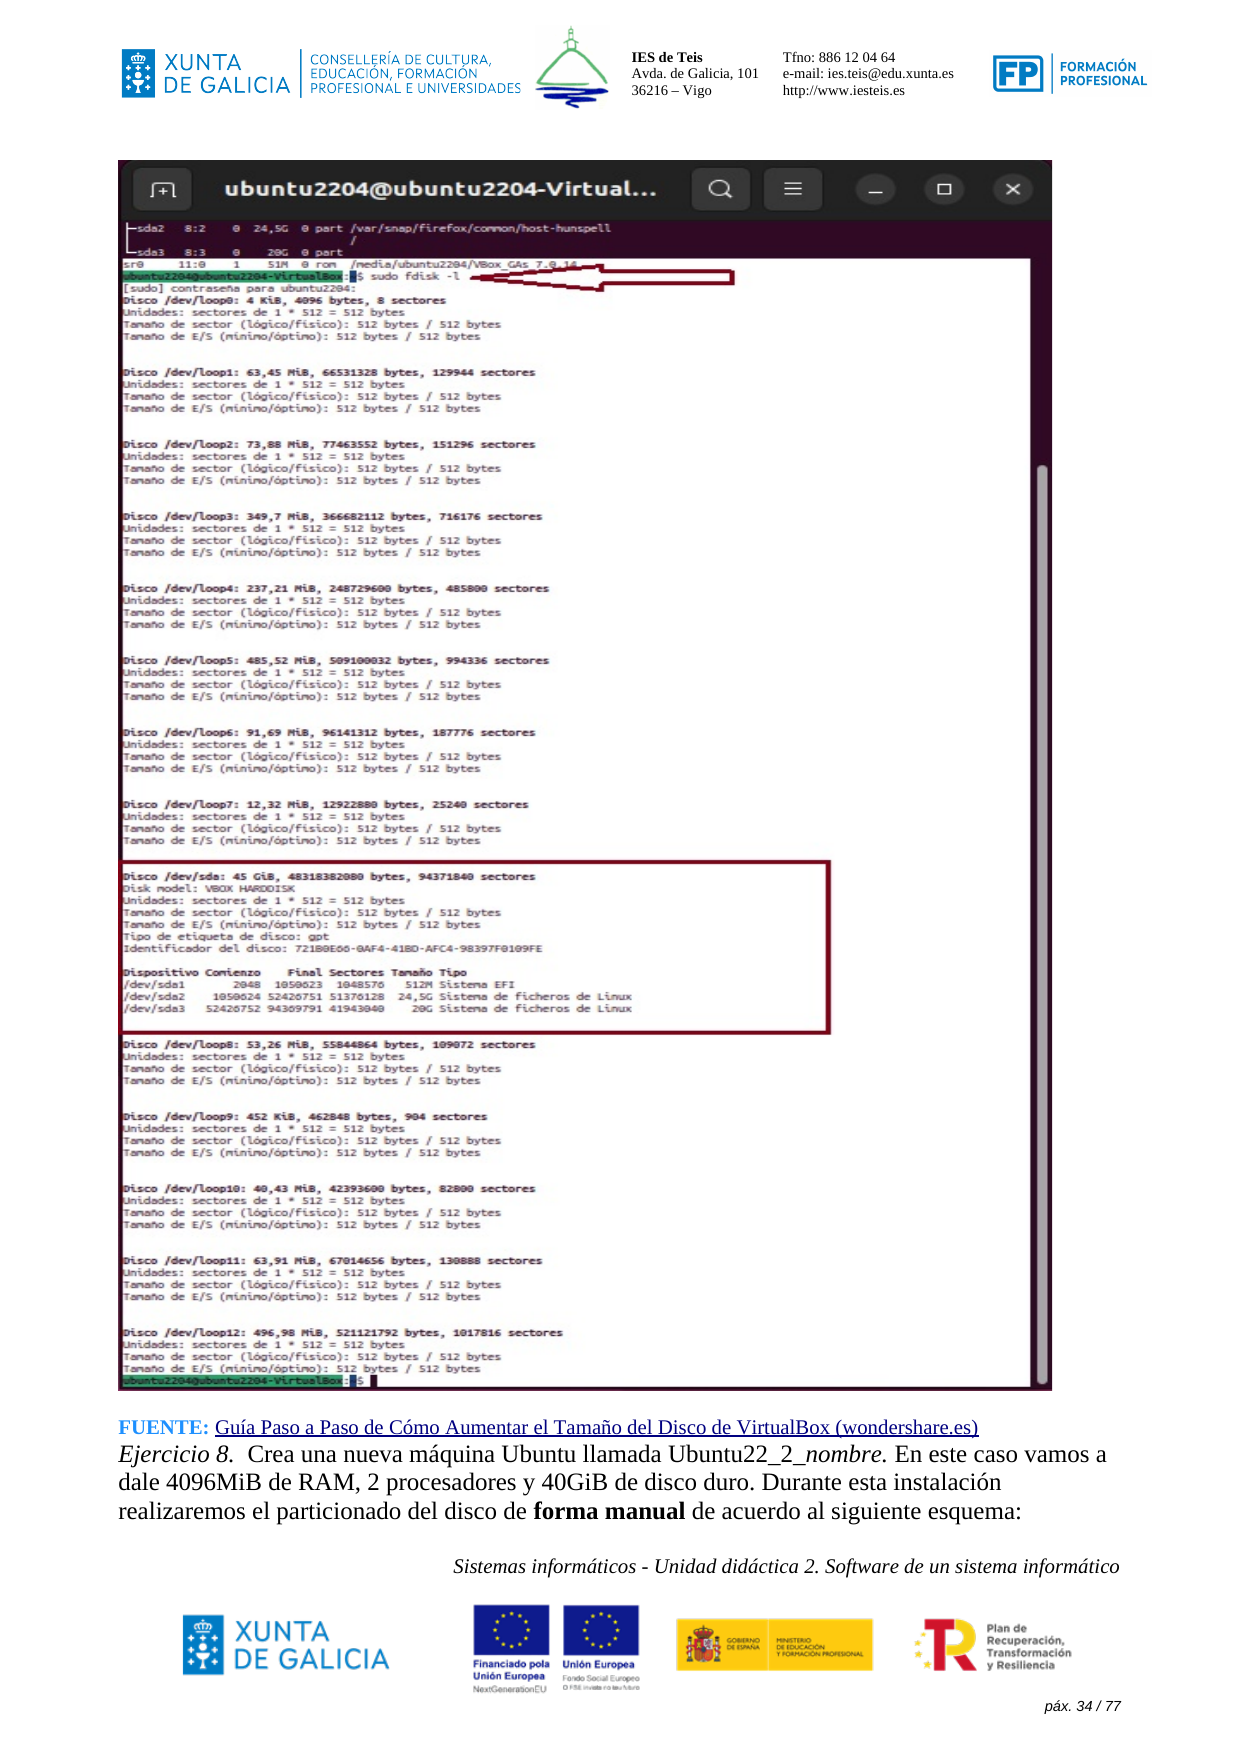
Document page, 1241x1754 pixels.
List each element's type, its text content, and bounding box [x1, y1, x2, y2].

picture [182, 1593, 1085, 1700]
text FUENTE: Guía Paso a Paso de Cómo Aumentar el Tamaño del Disco de VirtualBox (wondershare.es) [118, 1415, 1122, 1439]
picture [121, 49, 521, 98]
picture [118, 160, 1053, 1391]
picture [989, 50, 1153, 97]
text Ejercicio 8. Crea una nueva máquina Ubuntu llamada Ubuntu22_2_nombre. En este caso vamos a dale 4096MiB de RAM, 2 procesadores y 40GiB de disco duro. Durante esta instalación realizaremos el particionado del disco de forma manual de acuerdo al siguiente esquema: [118, 1439, 1122, 1525]
picture [534, 25, 611, 110]
